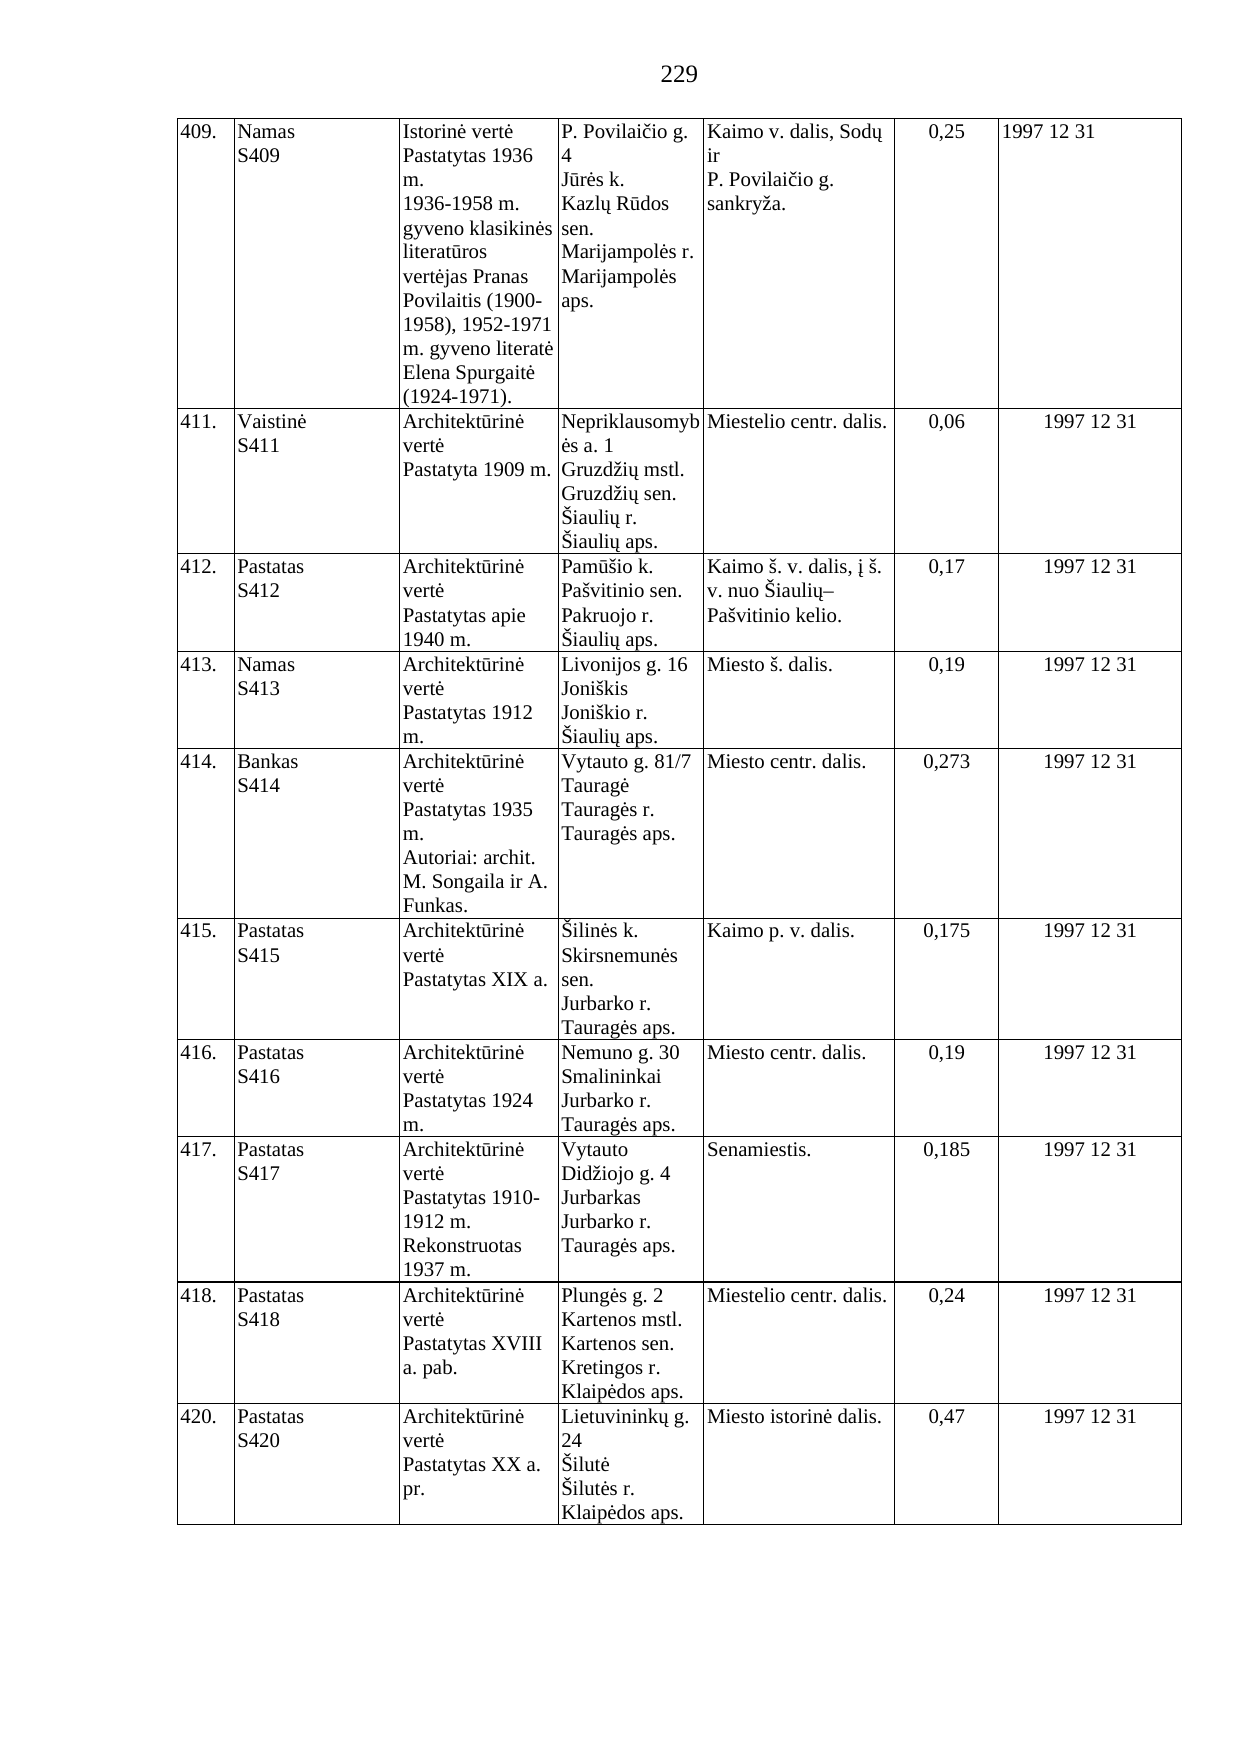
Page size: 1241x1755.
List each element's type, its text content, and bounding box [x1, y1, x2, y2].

table_cell Vytauto Didžiojo g. 4 Jurbarkas Jurbarko r. Tauragės aps. [559, 1137, 703, 1281]
table_cell 0,25 [895, 119, 998, 408]
table_cell Pastatas S418 [235, 1283, 399, 1403]
table_cell Architektūrinė vertė Pastatytas 1910-1912 m. Rekonstruotas 1937 m. [400, 1137, 558, 1281]
table_cell 416. [178, 1040, 234, 1136]
table_cell Miesto centr. dalis. [704, 1040, 894, 1136]
table_cell 0,17 [895, 554, 998, 651]
table_cell 418. [178, 1283, 234, 1403]
table_cell 1997 12 31 [999, 554, 1181, 651]
table_cell 412. [178, 554, 234, 651]
table_cell Architektūrinė vertė Pastatyta 1909 m. [400, 409, 558, 553]
table_cell 420. [178, 1404, 234, 1524]
table_cell Lietuvininkų g. 24 Šilutė Šilutės r. Klaipėdos aps. [559, 1404, 703, 1524]
table_cell Nemuno g. 30 Smalininkai Jurbarko r. Tauragės aps. [559, 1040, 703, 1136]
table_cell Architektūrinė vertė Pastatytas 1935 m. Autoriai: archit. M. Songaila ir A. Funkas. [400, 749, 558, 917]
table_cell Miesto š. dalis. [704, 652, 894, 748]
table_cell Kaimo š. v. dalis, į š. v. nuo Šiaulių–Pašvitinio kelio. [704, 554, 894, 651]
table_cell 1997 12 31 [999, 1283, 1181, 1403]
table_cell Architektūrinė vertė Pastatytas apie 1940 m. [400, 554, 558, 651]
table_cell Pastatas S417 [235, 1137, 399, 1281]
table_cell Pastatas S416 [235, 1040, 399, 1136]
table_cell Vytauto g. 81/7 Tauragė Tauragės r. Tauragės aps. [559, 749, 703, 917]
table_cell Architektūrinė vertė Pastatytas 1924 m. [400, 1040, 558, 1136]
table_cell 1997 12 31 [999, 119, 1181, 408]
table_cell 1997 12 31 [999, 1137, 1181, 1281]
table_cell Pastatas S420 [235, 1404, 399, 1524]
table_cell P. Povilaičio g. 4 Jūrės k. Kazlų Rūdos sen. Marijampolės r. Marijampolės aps. [559, 119, 703, 408]
table_cell 0,19 [895, 1040, 998, 1136]
table_cell 417. [178, 1137, 234, 1281]
table_cell 415. [178, 919, 234, 1039]
table_cell Miesto centr. dalis. [704, 749, 894, 917]
table_cell 0,24 [895, 1283, 998, 1403]
table_cell 1997 12 31 [999, 652, 1181, 748]
table_cell 1997 12 31 [999, 409, 1181, 553]
table_cell Pastatas S412 [235, 554, 399, 651]
table_cell Pamūšio k. Pašvitinio sen. Pakruojo r. Šiaulių aps. [559, 554, 703, 651]
table_cell 413. [178, 652, 234, 748]
table_cell Šilinės k. Skirsnemunės sen. Jurbarko r. Tauragės aps. [559, 919, 703, 1039]
table_cell Architektūrinė vertė Pastatytas XIX a. [400, 919, 558, 1039]
table_cell 0,175 [895, 919, 998, 1039]
table_cell Senamiestis. [704, 1137, 894, 1281]
table_cell 0,06 [895, 409, 998, 553]
table_cell 1997 12 31 [999, 749, 1181, 917]
table_cell 0,273 [895, 749, 998, 917]
table_cell Architektūrinė vertė Pastatytas 1912 m. [400, 652, 558, 748]
table_cell Bankas S414 [235, 749, 399, 917]
table_cell 0,19 [895, 652, 998, 748]
table_cell Miestelio centr. dalis. [704, 1283, 894, 1403]
table_cell 409. [178, 119, 234, 408]
table_cell Vaistinė S411 [235, 409, 399, 553]
table_cell Livonijos g. 16 Joniškis Joniškio r. Šiaulių aps. [559, 652, 703, 748]
table_cell Nepriklausomybės a. 1 Gruzdžių mstl. Gruzdžių sen. Šiaulių r. Šiaulių aps. [559, 409, 703, 553]
table_cell 414. [178, 749, 234, 917]
table_cell 0,185 [895, 1137, 998, 1281]
table_cell Architektūrinė vertė Pastatytas XX a. pr. [400, 1404, 558, 1524]
table_cell Kaimo v. dalis, Sodų ir P. Povilaičio g. sankryža. [704, 119, 894, 408]
table_cell Architektūrinė vertė Pastatytas XVIII a. pab. [400, 1283, 558, 1403]
table_cell Namas S413 [235, 652, 399, 748]
table_cell 0,47 [895, 1404, 998, 1524]
table_cell Pastatas S415 [235, 919, 399, 1039]
table_cell Kaimo p. v. dalis. [704, 919, 894, 1039]
table_cell 1997 12 31 [999, 1040, 1181, 1136]
table_cell 411. [178, 409, 234, 553]
table_cell 1997 12 31 [999, 1404, 1181, 1524]
table_cell 1997 12 31 [999, 919, 1181, 1039]
table_cell Miesto istorinė dalis. [704, 1404, 894, 1524]
table_cell Namas S409 [235, 119, 399, 408]
table_cell Istorinė vertė Pastatytas 1936 m. 1936-1958 m. gyveno klasikinės literatūros vertėjas Pranas Povilaitis (1900-1958), 1952-1971 m. gyveno literatė Elena Spurgaitė (1924-1971). [400, 119, 558, 408]
table_cell Plungės g. 2 Kartenos mstl. Kartenos sen. Kretingos r. Klaipėdos aps. [559, 1283, 703, 1403]
table_cell Miestelio centr. dalis. [704, 409, 894, 553]
